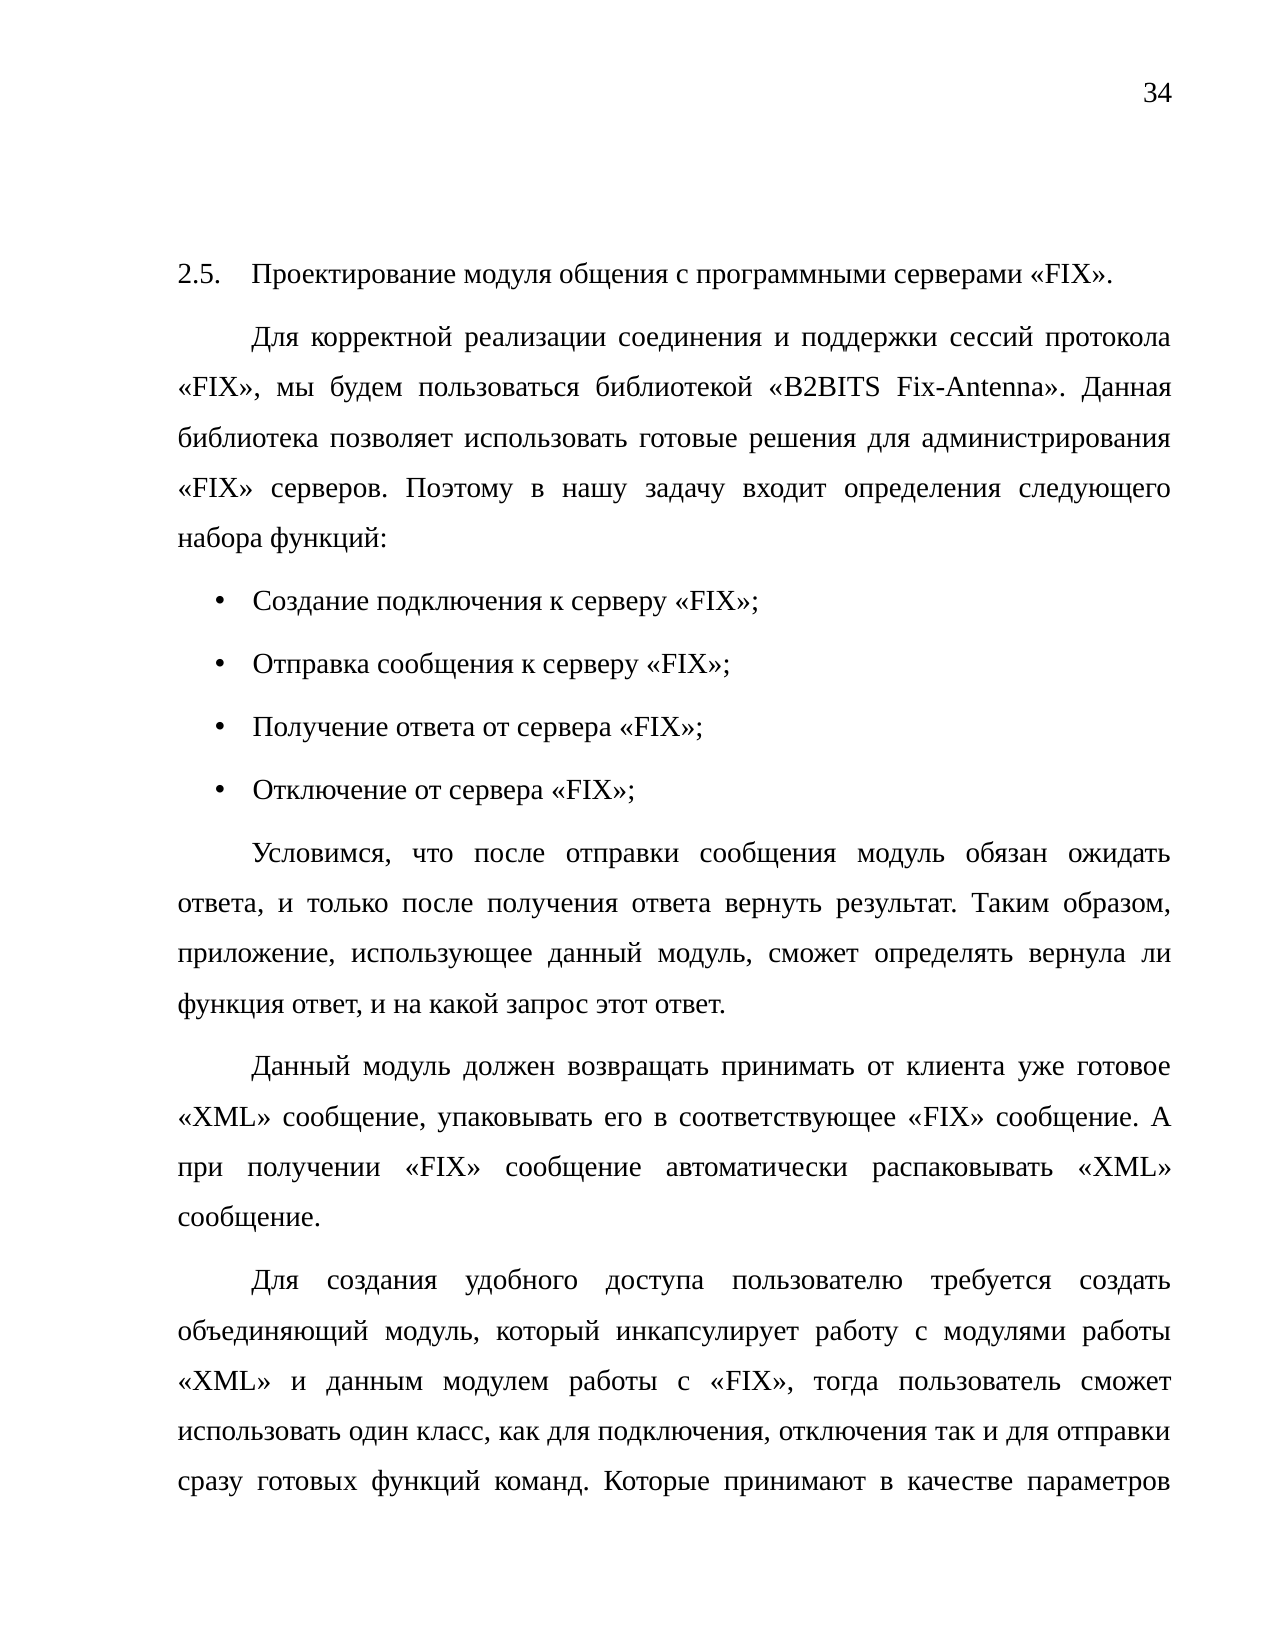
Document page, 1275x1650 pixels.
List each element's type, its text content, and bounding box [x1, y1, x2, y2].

list Отправка сообщения к серверу «FIX»; [215, 646, 1172, 680]
subtitle Проектирование модуля общения с программными серверами «FIX». [177, 256, 1172, 290]
list Создание подключения к серверу «FIX»; [215, 583, 1172, 617]
list Отключение от сервера «FIX»; [215, 772, 1172, 806]
text Данный модуль должен возвращать принимать от клиента уже готовое «XML» сообщение, упаковывать его в соответствующее «FIX» сообщение. А при получении «FIX» сообщение автоматически распаковывать «XML» сообщение. [177, 1048, 1172, 1233]
text Условимся, что после отправки сообщения модуль обязан ожидать ответа, и только после получения ответа вернуть результат. Таким образом, приложение, использующее данный модуль, сможет определять вернула ли функция ответ, и на какой запрос этот ответ. [177, 835, 1172, 1019]
list Получение ответа от сервера «FIX»; [215, 709, 1172, 743]
text Для корректной реализации соединения и поддержки сессий протокола «FIX», мы будем пользоваться библиотекой «B2BITS Fix-Antenna». Данная библиотека позволяет использовать готовые решения для администрирования «FIX» серверов. Поэтому в нашу задачу входит определения следующего набора функций: [177, 319, 1172, 554]
text Для создания удобного доступа пользователю требуется создать объединяющий модуль, который инкапсулирует работу с модулями работы «XML» и данным модулем работы с «FIX», тогда пользователь сможет использовать один класс, как для подключения, отключения так и для отправки сразу готовых функций команд. Которые принимают в качестве параметров [177, 1262, 1172, 1497]
